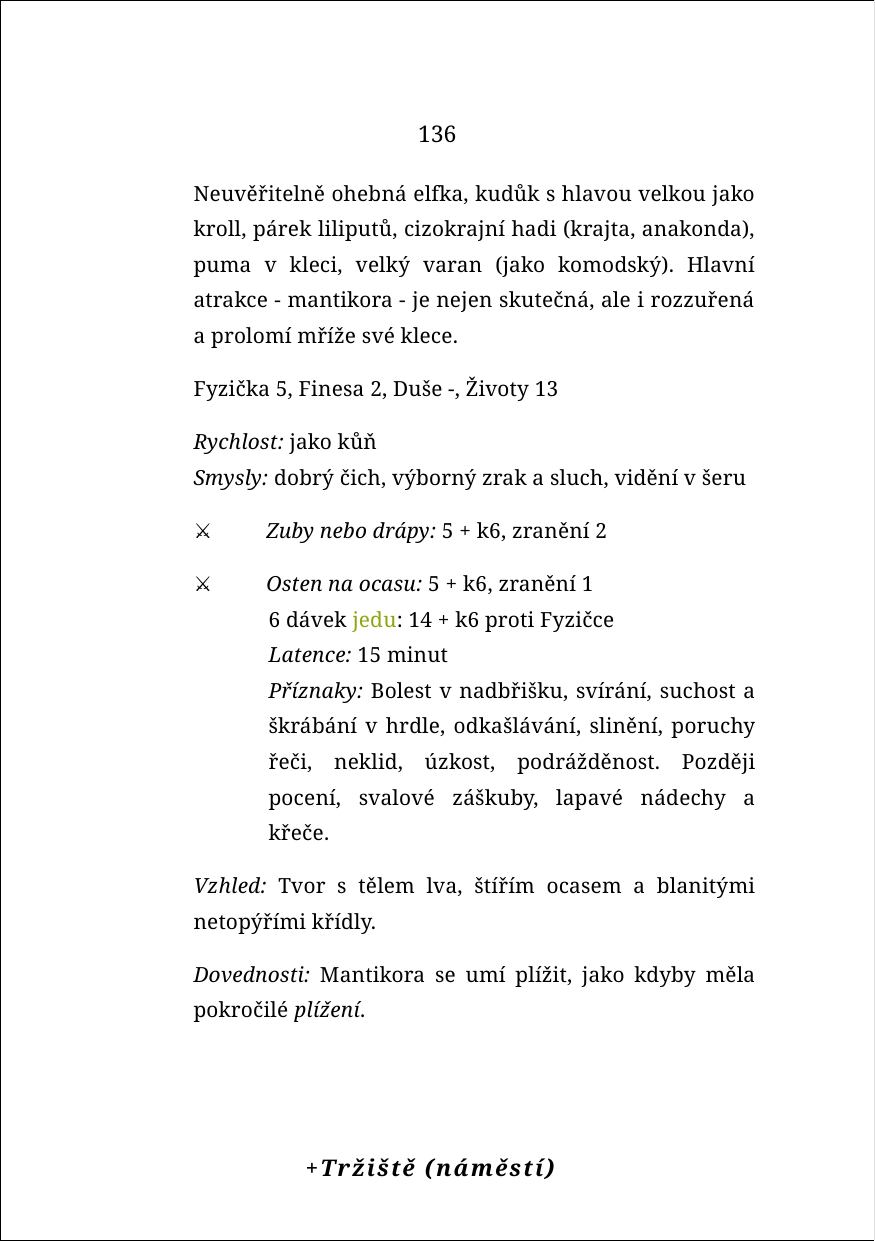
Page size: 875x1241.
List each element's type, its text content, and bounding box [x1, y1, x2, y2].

list Fyzička 5, Finesa 2, Duše -, Životy 13 [156, 374, 756, 403]
list Dovednosti: Mantikora se umí plížit, jako kdyby měla pokročilé plížení. [156, 960, 756, 1024]
list Vzhled: Tvor s tělem lva, štířím ocasem a blanitými netopýřími křídly. [156, 871, 756, 935]
list Neuvěřitelně ohebná elfka, kudůk s hlavou velkou jako kroll, párek liliputů, cizokrajní hadi (krajta, anakonda), puma v kleci, velký varan (jako komodský). Hlavní atrakce - mantikora - je nejen skutečná, ale i rozzuřená a prolomí mříže své klece. [156, 179, 756, 349]
list Příznaky: Bolest v nadbřišku, svírání, suchost a škrábání v hrdle, odkašlávání, slinění, poruchy řeči, neklid, úzkost, podrážděnost. Později pocení, svalové záškuby, lapavé nádechy a křeče. [231, 676, 756, 847]
list 6 dávek jedu: 14 + k6 proti Fyzičce [231, 605, 756, 633]
list Smysly: dobrý čich, výborný zrak a sluch, vidění v šeru [156, 463, 756, 491]
list ⚔ Osten na ocasu: 5 + k6, zranění 1 [156, 569, 756, 598]
list ⚔ Zuby nebo drápy: 5 + k6, zranění 2 [156, 516, 756, 545]
list Latence: 15 minut [231, 641, 756, 669]
list Rychlost: jako kůň [156, 427, 756, 456]
